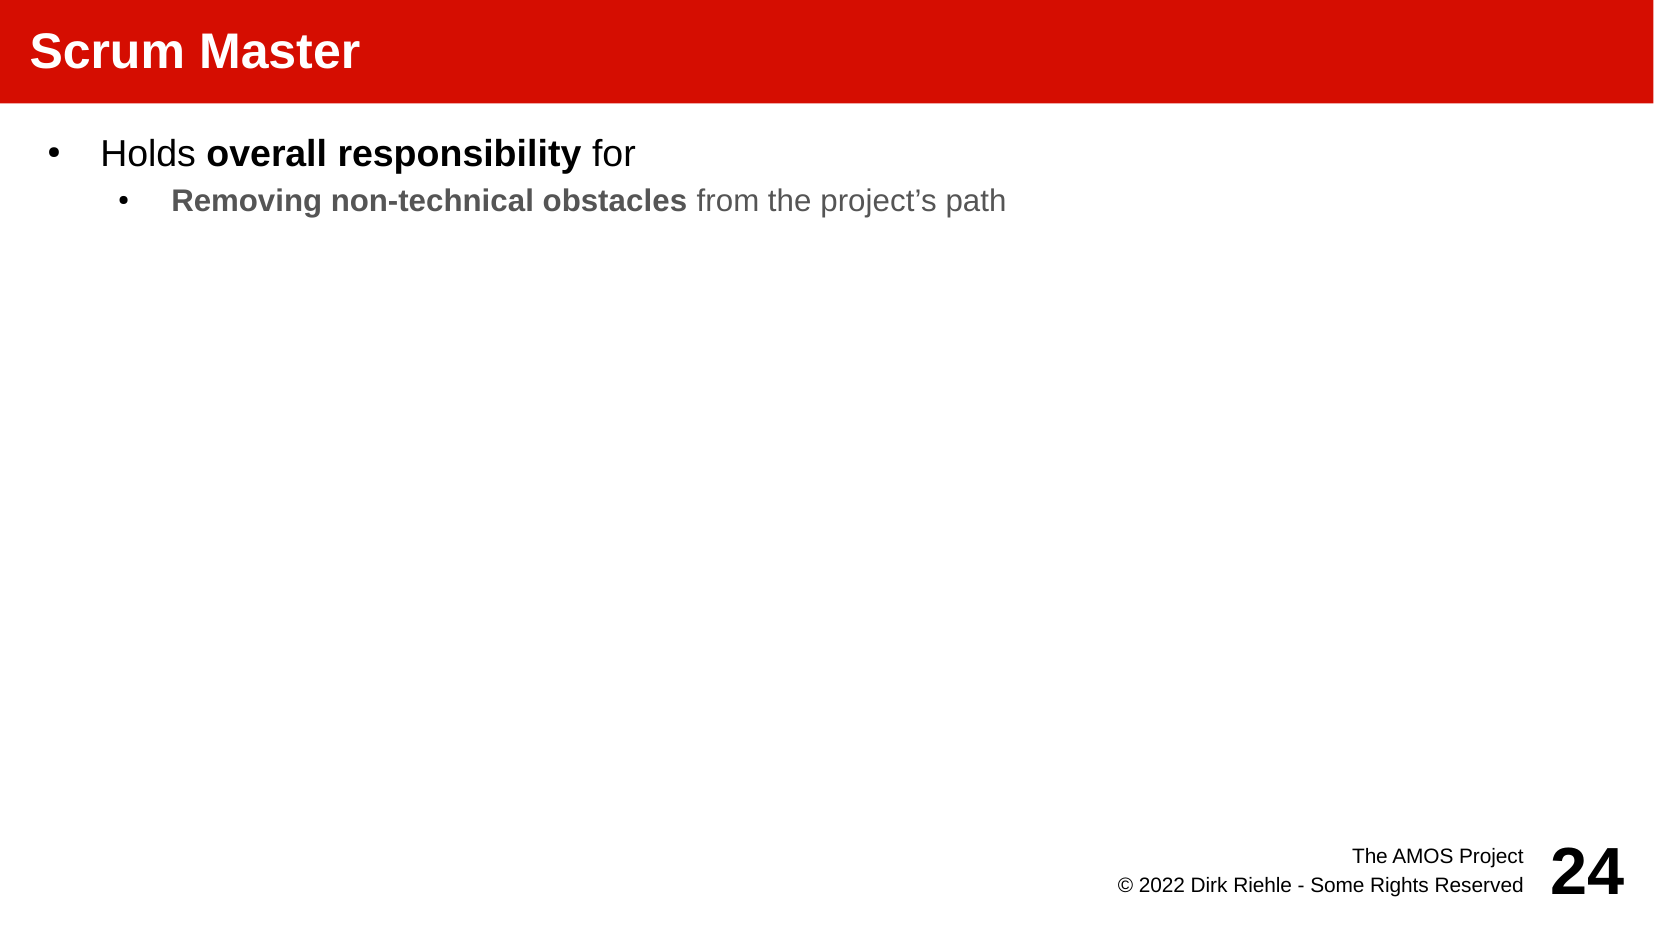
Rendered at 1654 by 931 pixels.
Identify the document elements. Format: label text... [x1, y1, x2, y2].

list Holds overall responsibility for Removing non-technical obstacles from the project’s path [29, 132, 1625, 813]
title Scrum Master [0, 0, 1654, 104]
